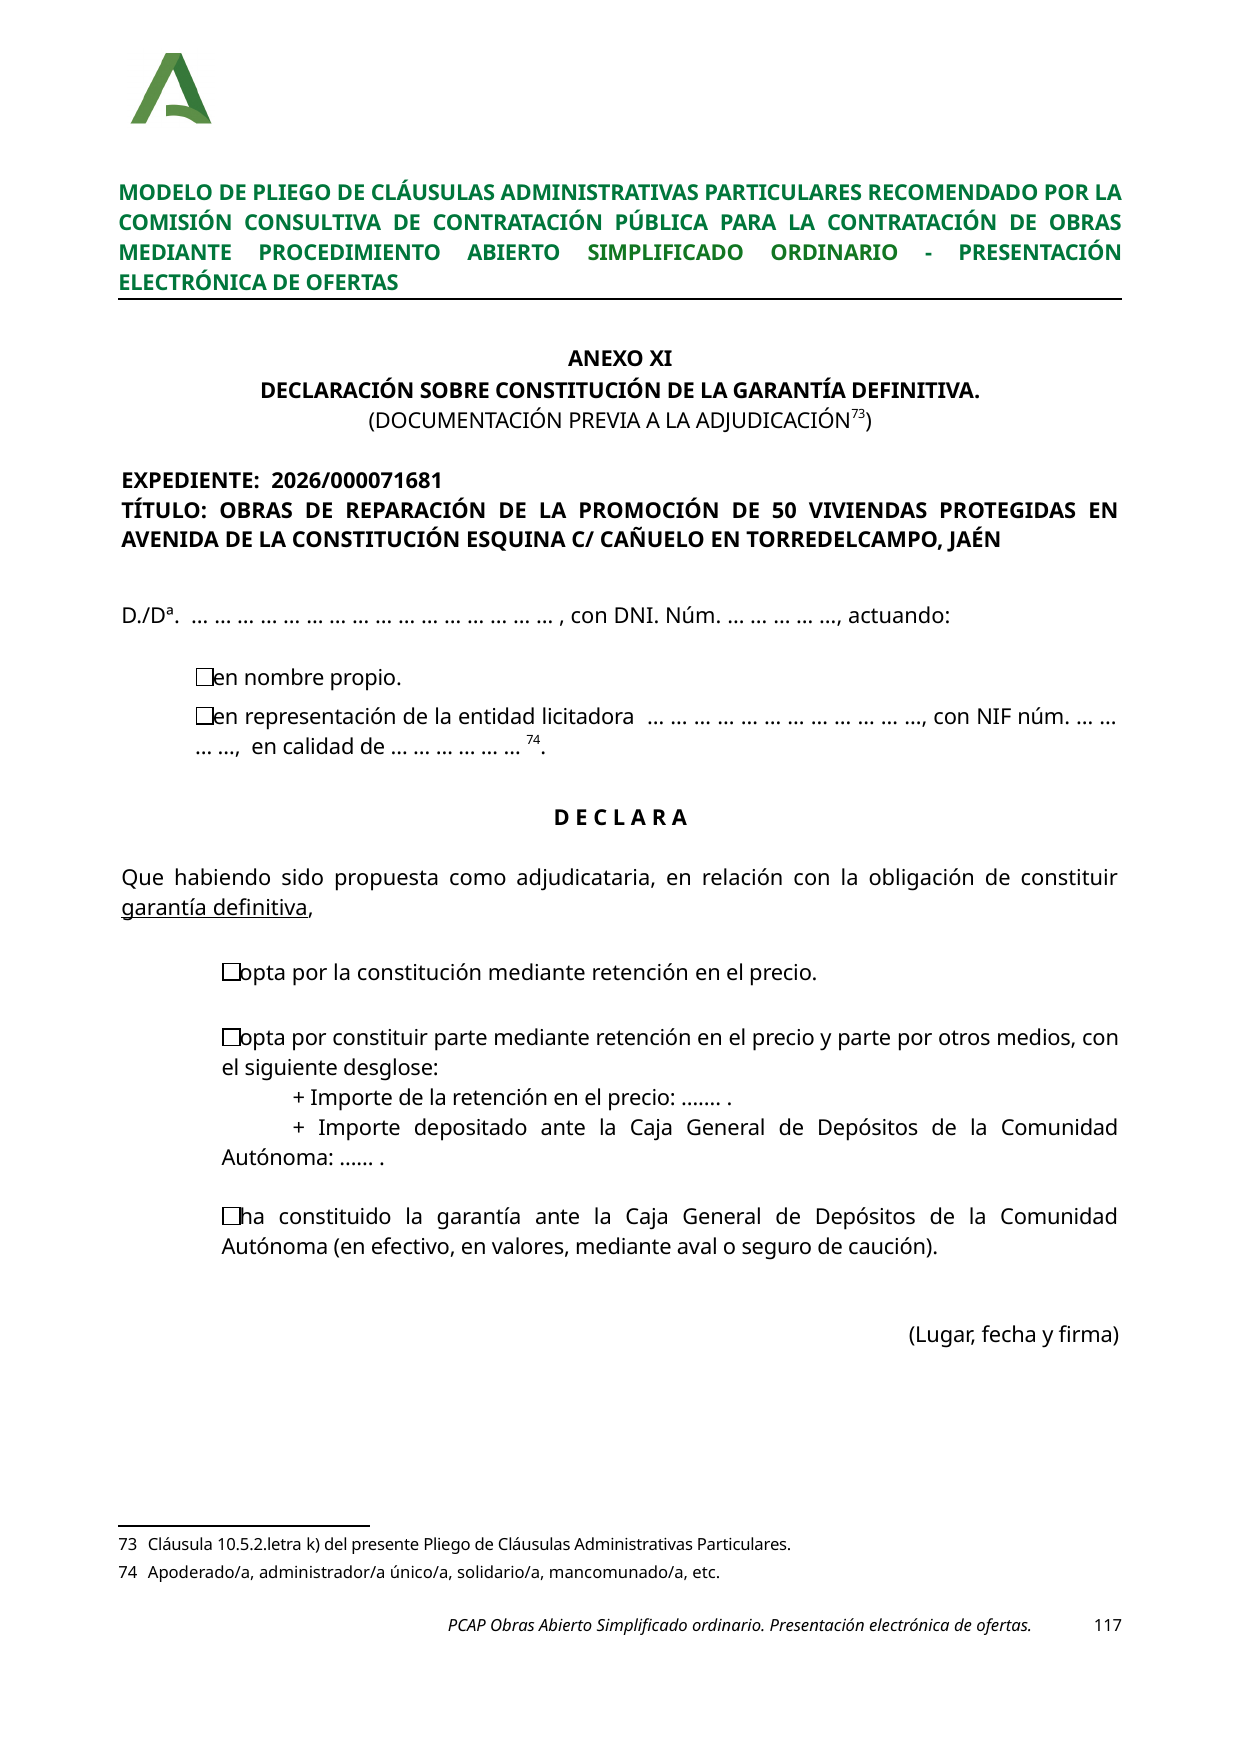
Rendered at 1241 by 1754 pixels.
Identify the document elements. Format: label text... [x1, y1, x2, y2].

text (DOCUMENTACIÓN PREVIA A LA ADJUDICACIÓN) [118, 405, 1122, 435]
text + Importe de la retención en el precio: ……. . [218, 1082, 1122, 1112]
text opta por la constitución mediante retención en el precio. [213, 954, 1122, 987]
text TÍTULO: OBRAS DE REPARACIÓN DE LA PROMOCIÓN DE 50 VIVIENDAS PROTEGIDAS EN AVENIDA DE LA CONSTITUCIÓN ESQUINA C/ CAÑUELO EN TORREDELCAMPO, JAÉN [118, 494, 1122, 554]
text Cláusula 10.5.2.letra k) del presente Pliego de Cláusulas Administrativas Particulares. [118, 1532, 1122, 1555]
text Que habiendo sido propuesta como adjudicataria, en relación con la obligación de constituir garantía definitiva, [118, 862, 1122, 921]
text en nombre propio. [189, 662, 1122, 692]
text D E C L A R A [118, 802, 1122, 832]
text en representación de la entidad licitadora … … … … … … … … … … … …, con NIF núm. … … … …, en calidad de … … … … … … . [192, 698, 1122, 763]
text EXPEDIENTE: 2026/000071681 [118, 465, 1122, 494]
text opta por constituir parte mediante retención en el precio y parte por otros medios, con el siguiente desglose: [218, 1019, 1122, 1082]
text MODELO DE PLIEGO DE CLÁUSULAS ADMINISTRATIVAS PARTICULARES RECOMENDADO POR LA COMISIÓN CONSULTIVA DE CONTRATACIÓN PÚBLICA PARA LA CONTRATACIÓN DE OBRAS MEDIANTE PROCEDIMIENTO ABIERTO SIMPLIFICADO ORDINARIO - PRESENTACIÓN ELECTRÓNICA DE OFERTAS [118, 177, 1122, 298]
text Apoderado/a, administrador/a único/a, solidario/a, mancomunado/a, etc. [118, 1561, 1122, 1584]
text DECLARACIÓN SOBRE CONSTITUCIÓN DE LA GARANTÍA DEFINITIVA. [118, 372, 1122, 405]
text (Lugar, fecha y firma) [118, 1319, 1122, 1352]
text ANEXO XI [118, 343, 1122, 372]
text + Importe depositado ante la Caja General de Depósitos de la Comunidad Autónoma: …… . [218, 1112, 1122, 1171]
picture [127, 48, 216, 128]
text ha constituido la garantía ante la Caja General de Depósitos de la Comunidad Autónoma (en efectivo, en valores, mediante aval o seguro de caución). [218, 1201, 1122, 1261]
text D./Dª. … … … … … … … … … … … … … … … … , con DNI. Núm. … … … … …, actuando: [118, 599, 1122, 629]
